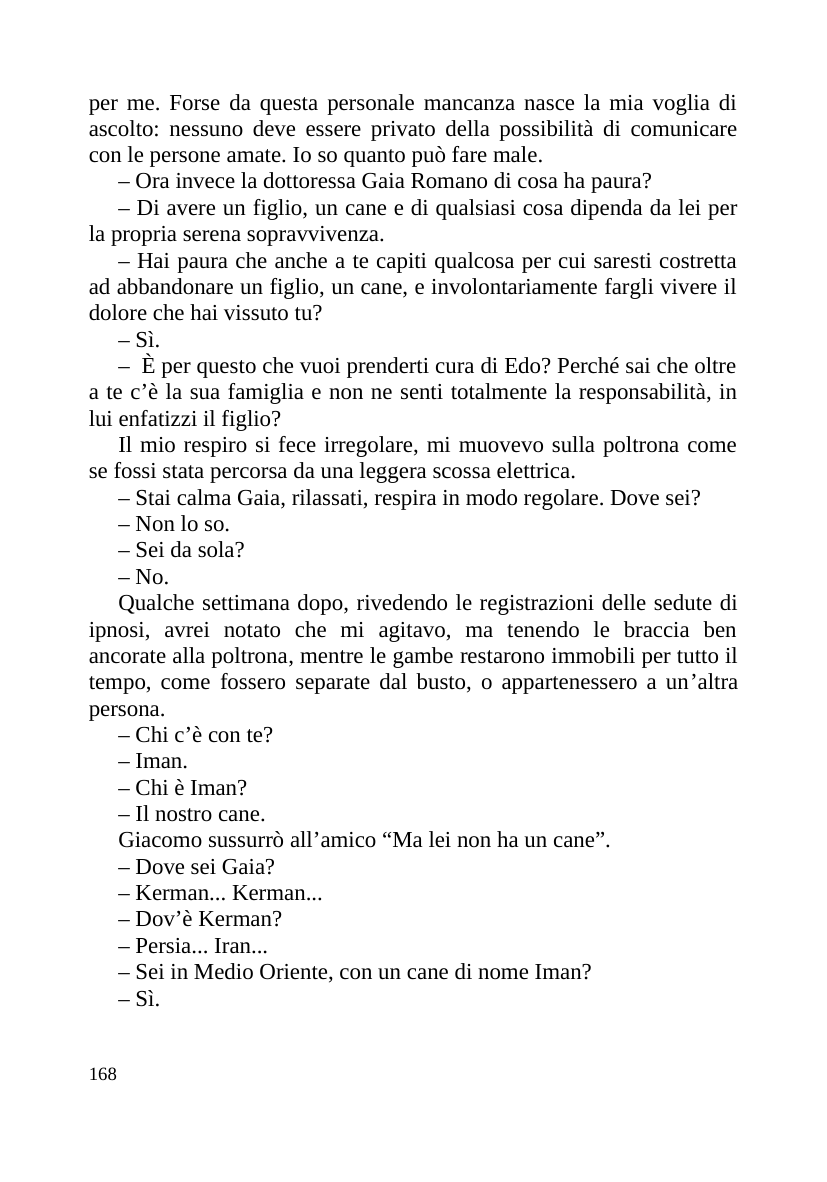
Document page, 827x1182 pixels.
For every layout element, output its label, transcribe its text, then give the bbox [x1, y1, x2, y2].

text – Dove sei Gaia? [88, 853, 738, 879]
text – Chi c’è con te? [88, 721, 738, 747]
text – Il nostro cane. [88, 800, 738, 826]
text Giacomo sussurrò all’amico “Ma lei non ha un cane”. [88, 826, 738, 853]
text – Persia... Iran... [88, 932, 738, 958]
text Qualche settimana dopo, rivedendo le registrazioni delle sedute di ipnosi, avrei notato che mi agitavo, ma tenendo le braccia ben ancorate alla poltrona, mentre le gambe restarono immobili per tutto il tempo, come fossero separate dal busto, o appartenessero a un’altra persona. [88, 589, 738, 721]
text – Ora invece la dottoressa Gaia Romano di cosa ha paura? [88, 168, 738, 194]
text – Sì. [88, 984, 738, 1011]
text – Di avere un figlio, un cane e di qualsiasi cosa dipenda da lei per la propria serena sopravvivenza. [88, 194, 738, 247]
text Il mio respiro si fece irregolare, mi muovevo sulla poltrona come se fossi stata percorsa da una leggera scossa elettrica. [88, 431, 738, 484]
text – Stai calma Gaia, rilassati, respira in modo regolare. Dove sei? [88, 484, 738, 510]
text – No. [88, 563, 738, 589]
text – Sei in Medio Oriente, con un cane di nome Iman? [88, 958, 738, 984]
text – Dov’è Kerman? [88, 906, 738, 932]
text – Iman. [88, 747, 738, 774]
text – Sei da sola? [88, 537, 738, 563]
text – Chi è Iman? [88, 774, 738, 800]
text – è per questo che vuoi prenderti cura di Edo? Perché sai che oltre a te c’è la sua famiglia e non ne senti totalmente la responsabilità, in lui enfatizzi il figlio? [88, 352, 738, 431]
text – Hai paura che anche a te capiti qualcosa per cui saresti costretta ad abbandonare un figlio, un cane, e involontariamente fargli vivere il dolore che hai vissuto tu? [88, 247, 738, 326]
text – Kerman... Kerman... [88, 879, 738, 906]
text per me. Forse da questa personale mancanza nasce la mia voglia di ascolto: nessuno deve essere privato della possibilità di comunicare con le persone amate. Io so quanto può fare male. [88, 88, 738, 168]
text – Non lo so. [88, 510, 738, 537]
text – Sì. [88, 326, 738, 352]
